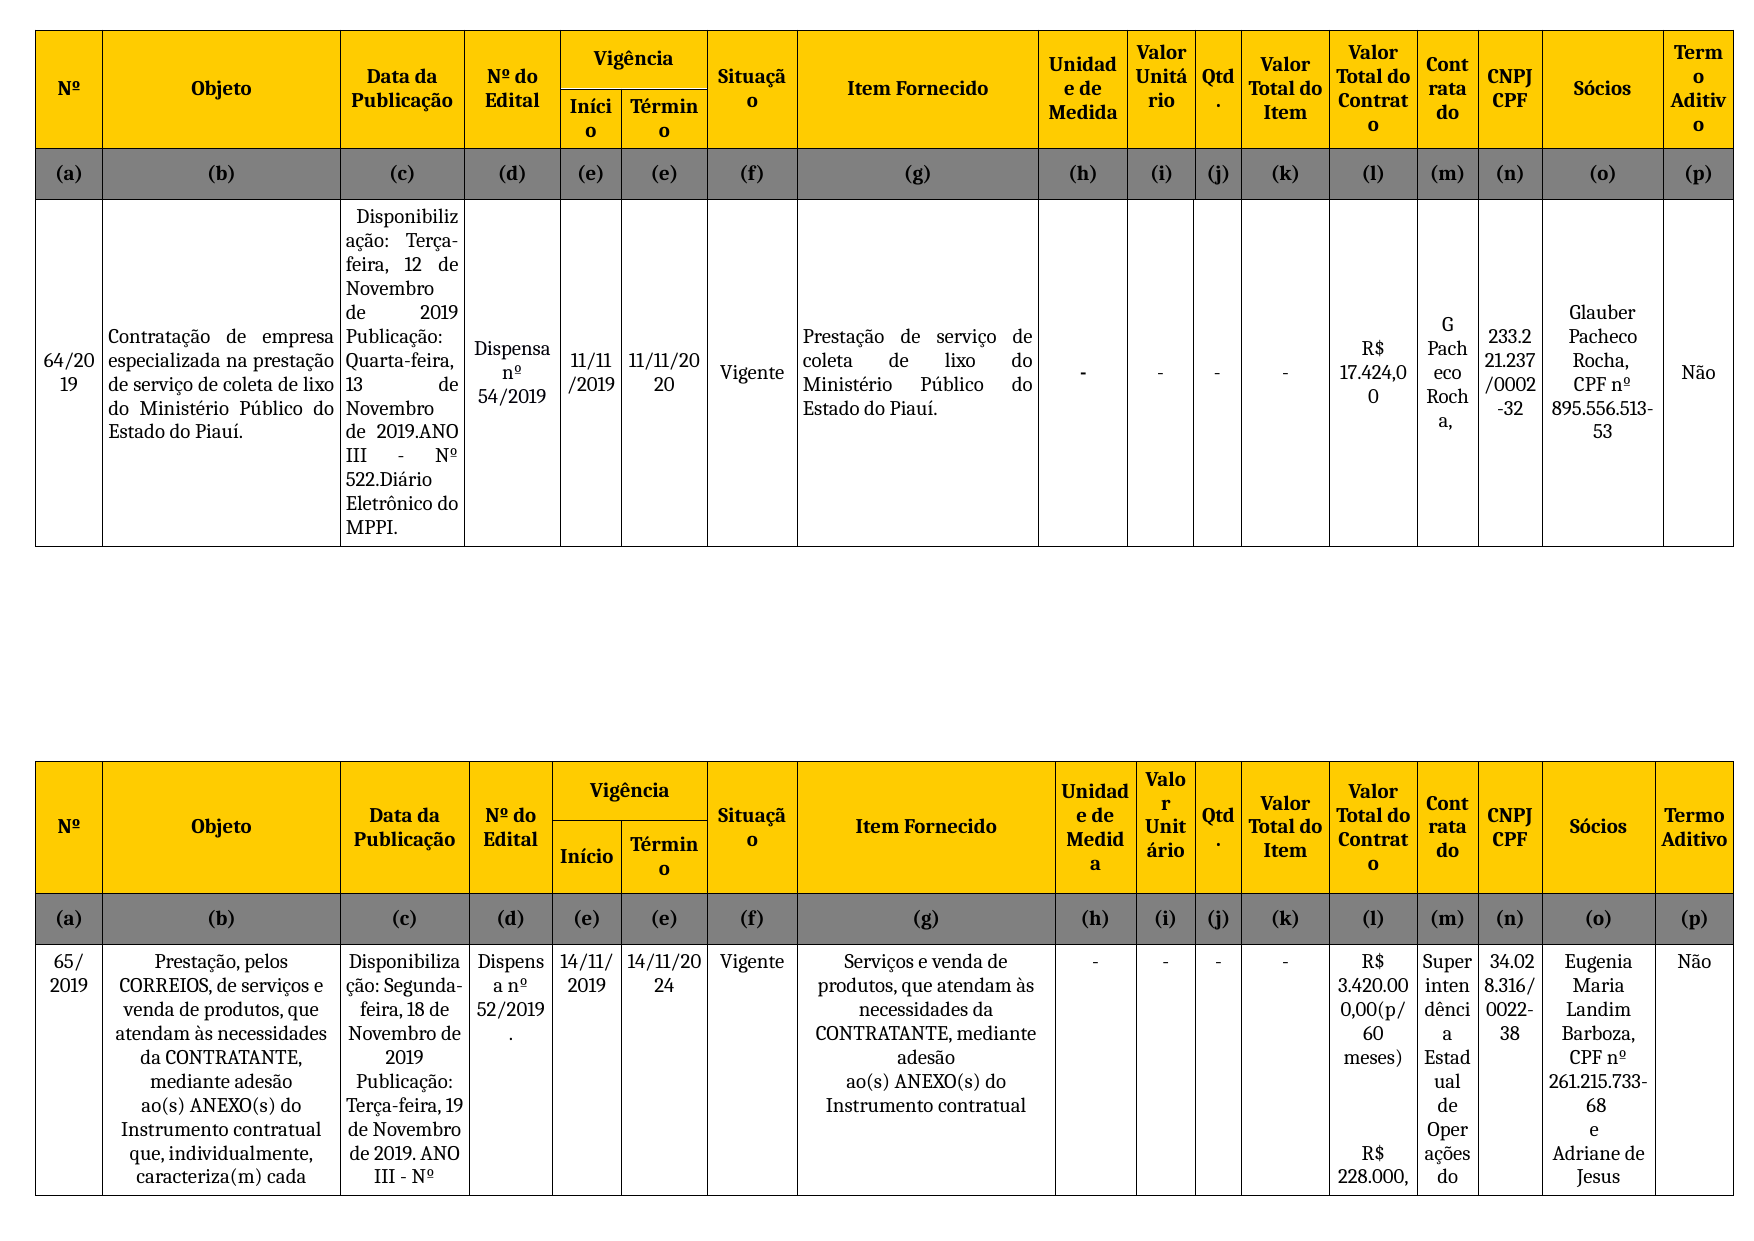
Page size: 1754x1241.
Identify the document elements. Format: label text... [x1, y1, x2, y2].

table_cell - [1128, 200, 1193, 546]
table_header Data da Publicação [341, 762, 469, 893]
table_cell (f) [708, 149, 797, 199]
table_header Valor Total do Contrato [1330, 762, 1417, 893]
table_cell (f) [708, 894, 797, 944]
table_cell (i) [1128, 149, 1195, 199]
table_header Situação [708, 31, 797, 148]
table_cell - [1194, 200, 1241, 546]
table_cell - [1242, 945, 1329, 1195]
table_cell - [1196, 945, 1241, 1195]
table_cell 233.221.237/0002-32 [1479, 200, 1542, 546]
table_header CNPJ CPF [1479, 762, 1542, 893]
table_header Nº do Edital [470, 762, 552, 893]
table_cell - [1137, 945, 1195, 1195]
table_cell (p) [1664, 149, 1733, 199]
table_cell 65/ 2019 [36, 945, 102, 1195]
table_cell Dispensa nº 52/2019. [470, 945, 552, 1195]
table_header Unidade de Medida [1056, 762, 1136, 893]
table_cell (i) [1137, 894, 1195, 944]
table_cell - [1242, 200, 1329, 546]
table_cell Disponibilização: Segunda-feira, 18 de Novembro de 2019 Publicação: Terça-feira, 19 de Novembro de 2019. ANO III - Nº [341, 945, 469, 1195]
table_cell 11/11/2019 [561, 200, 621, 546]
table_header Termo Aditivo [1656, 762, 1733, 893]
table_cell (o) [1543, 149, 1663, 199]
table_cell (e) [561, 149, 621, 199]
table_cell Início [553, 821, 621, 893]
table_cell 64/2019 [36, 200, 102, 546]
table_header Termo Aditivo [1664, 31, 1733, 148]
table_cell 11/11/2020 [622, 200, 707, 546]
table_header Qtd. [1196, 31, 1241, 148]
table_cell Não [1656, 945, 1733, 1195]
table_cell (a) [36, 149, 102, 199]
table_cell (e) [622, 149, 707, 199]
table_cell Término [622, 821, 707, 893]
table_cell Glauber Pacheco Rocha, CPF nº 895.556.513-53 [1543, 200, 1663, 546]
table_cell (h) [1056, 894, 1136, 944]
table_cell (m) [1418, 149, 1478, 199]
table_cell Dispensa nº 54/2019 [465, 200, 560, 546]
table_header Vigência [553, 762, 707, 820]
table_cell Prestação, pelos CORREIOS, de serviços e venda de produtos, que atendam às necessidades da CONTRATANTE, mediante adesão ao(s) ANEXO(s) do Instrumento contratual que, individualmente, caracteriza(m) cada [103, 945, 340, 1195]
table_cell (g) [798, 149, 1038, 199]
table_header Nº do Edital [465, 31, 560, 148]
table_header Item Fornecido [798, 762, 1055, 893]
table_cell - [1056, 945, 1136, 1195]
table_cell Vigente [708, 945, 797, 1195]
table_cell Contratação de empresa especializada na prestação de serviço de coleta de lixo do Ministério Público do Estado do Piauí. [103, 200, 340, 546]
table_cell (n) [1479, 894, 1542, 944]
table_cell (j) [1196, 149, 1241, 199]
table_cell - [1039, 200, 1127, 546]
table_cell (k) [1242, 149, 1329, 199]
table_cell (d) [470, 894, 552, 944]
table_cell (b) [103, 894, 340, 944]
table_cell (h) [1039, 149, 1127, 199]
table_header Vigência [561, 31, 707, 88]
table_cell Não [1664, 200, 1733, 546]
table_cell G Pacheco Rocha, [1418, 200, 1478, 546]
table_cell (m) [1418, 894, 1478, 944]
table_header Qtd. [1196, 762, 1241, 893]
table_cell (d) [465, 149, 560, 199]
table_header Nº [36, 31, 102, 148]
table_cell (p) [1656, 894, 1733, 944]
table_cell R$ 3.420.000,00(p/ 60 meses) R$ 228.000, [1330, 945, 1417, 1195]
table_header Sócios [1543, 31, 1663, 148]
table_cell (b) [103, 149, 340, 199]
table_cell (g) [798, 894, 1055, 944]
table_cell (k) [1242, 894, 1329, 944]
table_cell Superintendência Estadual de Operações do [1418, 945, 1478, 1195]
table_cell (c) [341, 894, 469, 944]
table_cell Vigente [708, 200, 797, 546]
table_cell (e) [553, 894, 621, 944]
table_cell Eugenia Maria Landim Barboza, CPF nº 261.215.733-68 e Adriane de Jesus [1543, 945, 1655, 1195]
table_header Valor Unitário [1128, 31, 1195, 148]
table_header Contratado [1418, 762, 1478, 893]
table_cell (o) [1543, 894, 1655, 944]
table_cell Serviços e venda de produtos, que atendam às necessidades da CONTRATANTE, mediante adesão ao(s) ANEXO(s) do Instrumento contratual [798, 945, 1055, 1195]
table_cell R$ 17.424,00 [1330, 200, 1417, 546]
table_header Valor Total do Item [1242, 762, 1329, 893]
table_cell (l) [1330, 149, 1417, 199]
table_cell Início [561, 90, 621, 148]
table_cell (a) [36, 894, 102, 944]
table_header Unidade de Medida [1039, 31, 1127, 148]
table_cell (l) [1330, 894, 1417, 944]
table_header Valor Total do Item [1242, 31, 1329, 148]
table_cell (j) [1196, 894, 1241, 944]
table_header CNPJ CPF [1479, 31, 1542, 148]
table_header Valor Total do Contrato [1330, 31, 1417, 148]
table_cell 14/11/2019 [553, 945, 621, 1195]
table_header Nº [36, 762, 102, 893]
table_cell Prestação de serviço de coleta de lixo do Ministério Público do Estado do Piauí. [798, 200, 1038, 546]
table_cell (n) [1479, 149, 1542, 199]
table_cell Término [622, 90, 707, 148]
table_header Objeto [103, 762, 340, 893]
table_cell 34.028.316/0022-38 [1479, 945, 1542, 1195]
table_cell 14/11/2024 [622, 945, 707, 1195]
table_header Objeto [103, 31, 340, 148]
table_header Valor Unitário [1137, 762, 1195, 893]
table_cell (c) [341, 149, 464, 199]
table_header Data da Publicação [341, 31, 464, 148]
table_cell Disponibilização: Terça-feira, 12 de Novembro de 2019 Publicação: Quarta-feira, 13 de Novembro de 2019.ANO III - Nº 522.Diário Eletrônico do MPPI. [341, 200, 464, 546]
table_header Item Fornecido [798, 31, 1038, 148]
table_header Situação [708, 762, 797, 893]
table_header Contratado [1418, 31, 1478, 148]
table_header Sócios [1543, 762, 1655, 893]
table_cell (e) [622, 894, 707, 944]
